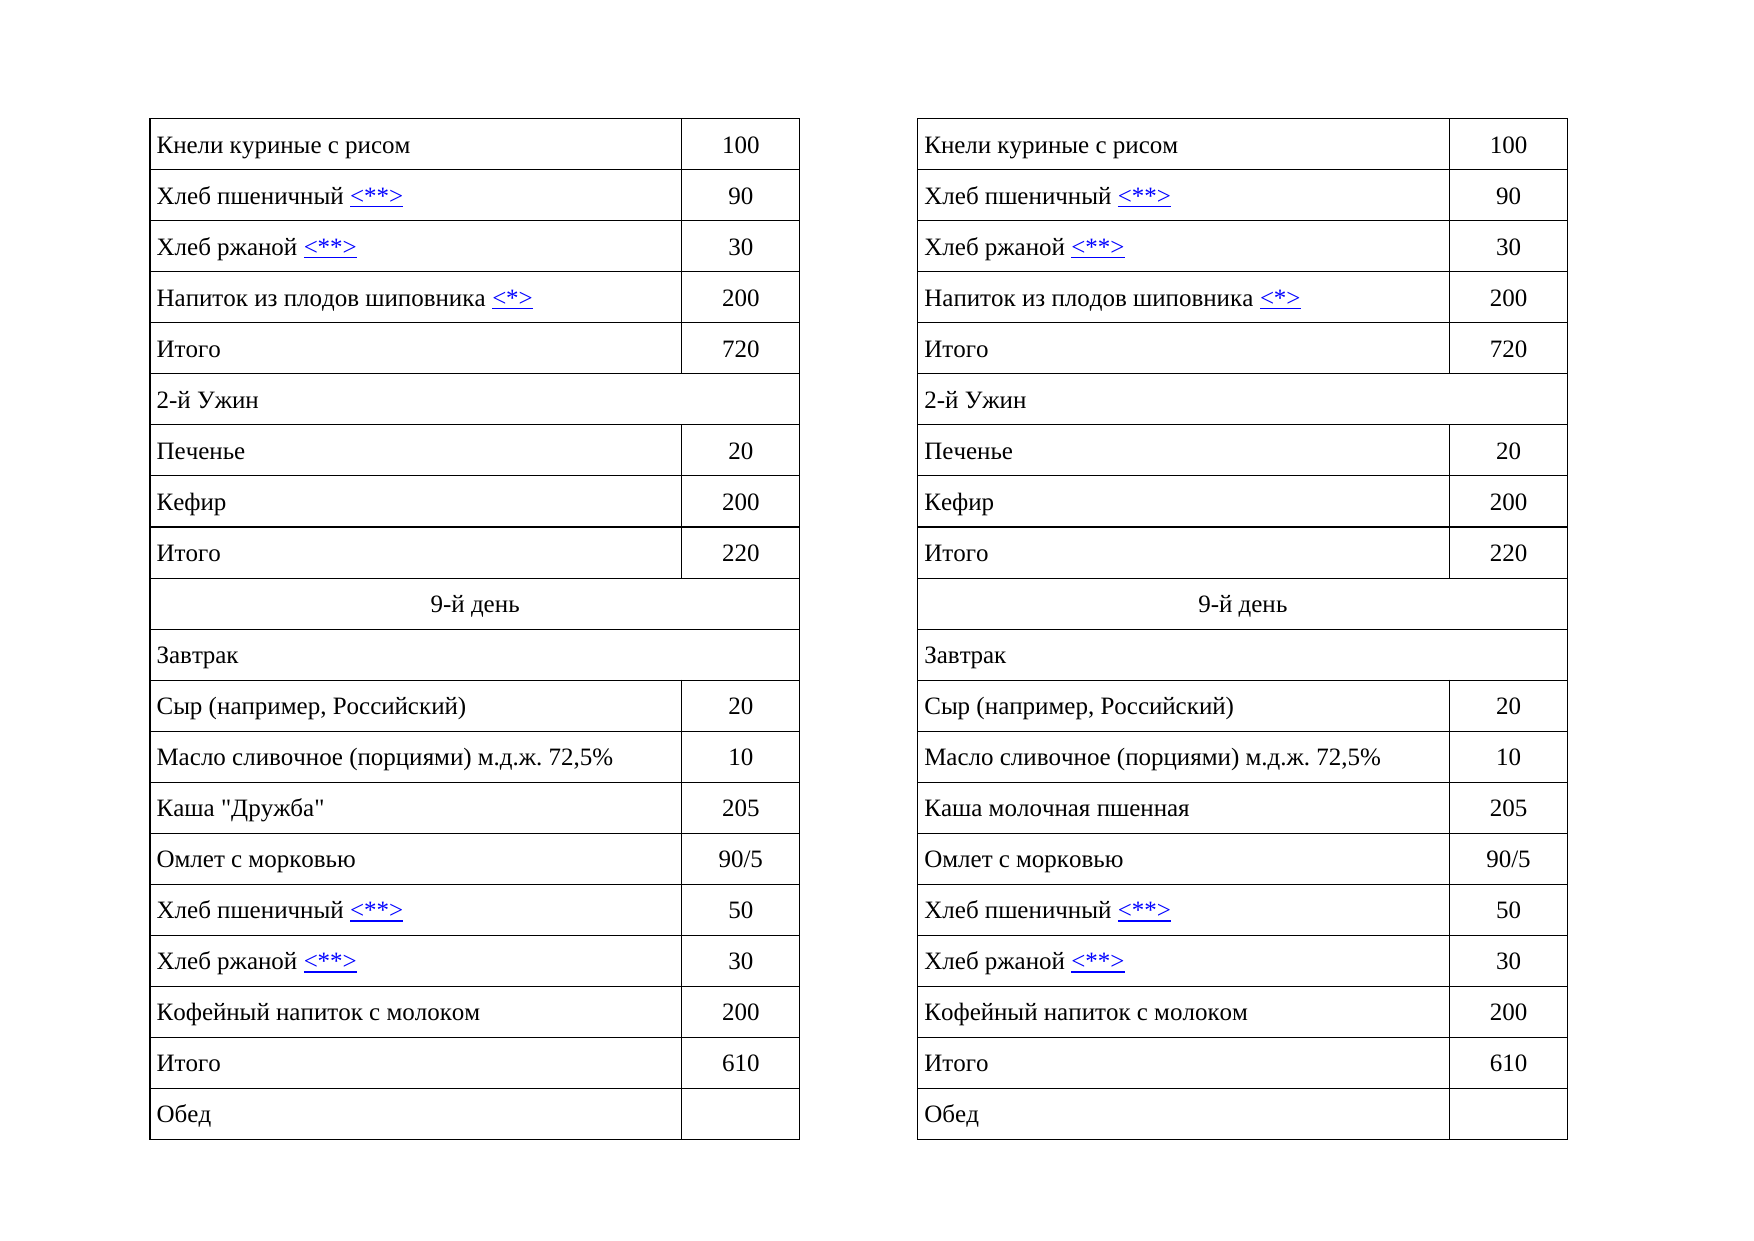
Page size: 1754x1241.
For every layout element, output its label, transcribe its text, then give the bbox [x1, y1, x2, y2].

table_cell Масло сливочное (порциями) м.д.ж. 72,5% [918, 732, 1449, 782]
table_cell Хлеб пшеничный <**> [918, 885, 1449, 935]
table_cell [682, 1089, 799, 1139]
table_cell Хлеб ржаной <**> [151, 221, 681, 271]
table_cell 10 [1450, 732, 1567, 782]
table_cell 205 [682, 783, 799, 833]
table_cell Итого [918, 528, 1449, 577]
table_cell Завтрак [151, 630, 799, 679]
table_cell [1450, 1089, 1567, 1139]
table_cell 10 [682, 732, 799, 782]
table_cell Обед [151, 1089, 681, 1139]
table_cell Кнели куриные с рисом [918, 119, 1449, 169]
table_cell Обед [918, 1089, 1449, 1139]
table_cell 205 [1450, 783, 1567, 833]
table_cell Хлеб ржаной <**> [918, 936, 1449, 986]
table_cell 100 [682, 119, 799, 169]
table_cell Итого [151, 1038, 681, 1088]
table_cell 9-й день [918, 579, 1567, 628]
table_cell Кефир [918, 476, 1449, 526]
table_cell 50 [1450, 885, 1567, 935]
table_cell Хлеб пшеничный <**> [918, 170, 1449, 220]
table_cell Масло сливочное (порциями) м.д.ж. 72,5% [151, 732, 681, 782]
table_cell Кнели куриные с рисом [151, 119, 681, 169]
table_cell Печенье [918, 425, 1449, 475]
table_cell 220 [682, 528, 799, 577]
table_cell 100 [1450, 119, 1567, 169]
table_cell 30 [1450, 221, 1567, 271]
table_cell Хлеб пшеничный <**> [151, 170, 681, 220]
table_cell 2-й Ужин [918, 374, 1567, 424]
table_cell Омлет с морковью [918, 834, 1449, 884]
table_cell 90/5 [1450, 834, 1567, 884]
table_cell Кефир [151, 476, 681, 526]
table_cell 20 [1450, 425, 1567, 475]
table_cell Каша молочная пшенная [918, 783, 1449, 833]
table_cell 30 [682, 221, 799, 271]
table_cell 2-й Ужин [151, 374, 799, 424]
table_cell Напиток из плодов шиповника <*> [918, 272, 1449, 322]
table_cell 20 [1450, 681, 1567, 731]
table_cell Кофейный напиток с молоком [151, 987, 681, 1037]
table_cell 50 [682, 885, 799, 935]
table_cell Сыр (например, Российский) [151, 681, 681, 731]
table_cell Хлеб ржаной <**> [918, 221, 1449, 271]
table_cell Печенье [151, 425, 681, 475]
table_cell 720 [1450, 323, 1567, 373]
table_cell 9-й день [151, 579, 799, 628]
table_cell 90 [1450, 170, 1567, 220]
table_cell 200 [682, 987, 799, 1037]
table_cell 20 [682, 425, 799, 475]
table_cell Завтрак [918, 630, 1567, 679]
table_cell 30 [682, 936, 799, 986]
table_cell 20 [682, 681, 799, 731]
table_cell 200 [1450, 476, 1567, 526]
table_cell 90 [682, 170, 799, 220]
table_cell Итого [151, 323, 681, 373]
table_cell 90/5 [682, 834, 799, 884]
table_cell Сыр (например, Российский) [918, 681, 1449, 731]
table_cell 610 [1450, 1038, 1567, 1088]
table_cell 30 [1450, 936, 1567, 986]
table_cell Каша "Дружба" [151, 783, 681, 833]
table_cell 200 [682, 272, 799, 322]
table_cell Напиток из плодов шиповника <*> [151, 272, 681, 322]
table_cell 220 [1450, 528, 1567, 577]
table_cell Кофейный напиток с молоком [918, 987, 1449, 1037]
table_cell 720 [682, 323, 799, 373]
table_cell 200 [682, 476, 799, 526]
table_cell 200 [1450, 272, 1567, 322]
table_cell Итого [151, 528, 681, 577]
table_cell Хлеб пшеничный <**> [151, 885, 681, 935]
table_cell Итого [918, 1038, 1449, 1088]
table_cell Итого [918, 323, 1449, 373]
table_cell Омлет с морковью [151, 834, 681, 884]
table_cell Хлеб ржаной <**> [151, 936, 681, 986]
table_cell 610 [682, 1038, 799, 1088]
table_cell 200 [1450, 987, 1567, 1037]
